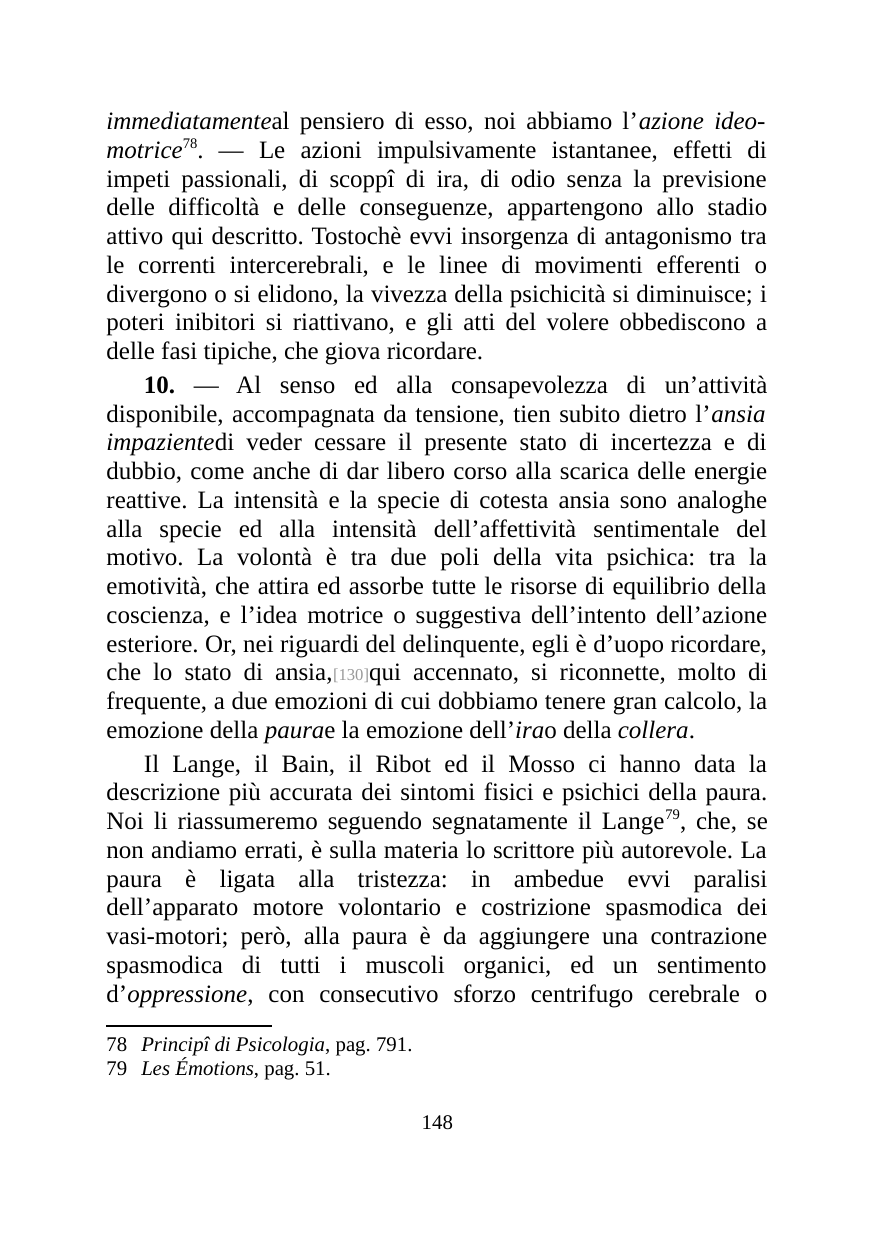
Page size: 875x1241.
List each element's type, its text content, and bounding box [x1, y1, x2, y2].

text Les Émotions, pag. 51. [106, 1056, 768, 1080]
text 10. ― Al senso ed alla consapevolezza di un’attività disponibile, accompagnata da tensione, tien subito dietro l’ansia impazientedi veder cessare il presente stato di incertezza e di dubbio, come anche di dar libero corso alla scarica delle energie reattive. La intensità e la specie di cotesta ansia sono analoghe alla specie ed alla intensità dell’affettività sentimentale del motivo. La volontà è tra due poli della vita psichica: tra la emotività, che attira ed assorbe tutte le risorse di equilibrio della coscienza, e l’idea motrice o suggestiva dell’intento dell’azione esteriore. Or, nei riguardi del delinquente, egli è d’uopo ricordare, che lo stato di ansia,[130]qui accennato, si riconnette, molto di frequente, a due emozioni di cui dobbiamo tenere gran calcolo, la emozione della paurae la emozione dell’irao della collera. [106, 370, 768, 744]
text immediatamenteal pensiero di esso, noi abbiamo l’azione ideo-motrice. ― Le azioni impulsivamente istantanee, effetti di impeti passionali, di scoppî di ira, di odio senza la previsione delle difficoltà e delle conseguenze, appartengono allo stadio attivo qui descritto. Tostochè evvi insorgenza di antagonismo tra le correnti intercerebrali, e le linee di movimenti efferenti o divergono o si elidono, la vivezza della psichicità si diminuisce; i poteri inibitori si riattivano, e gli atti del volere obbediscono a delle fasi tipiche, che giova ricordare. [106, 106, 768, 365]
text Il Lange, il Bain, il Ribot ed il Mosso ci hanno data la descrizione più accurata dei sintomi fisici e psichici della paura. Noi li riassumeremo seguendo segnatamente il Lange, che, se non andiamo errati, è sulla materia lo scrittore più autorevole. La paura è ligata alla tristezza: in ambedue evvi paralisi dell’apparato motore volontario e costrizione spasmodica dei vasi-motori; però, alla paura è da aggiungere una contrazione spasmodica di tutti i muscoli organici, ed un sentimento d’oppressione, con consecutivo sforzo centrifugo cerebrale o [106, 749, 768, 1007]
text Principî di Psicologia, pag. 791. [106, 1032, 768, 1056]
